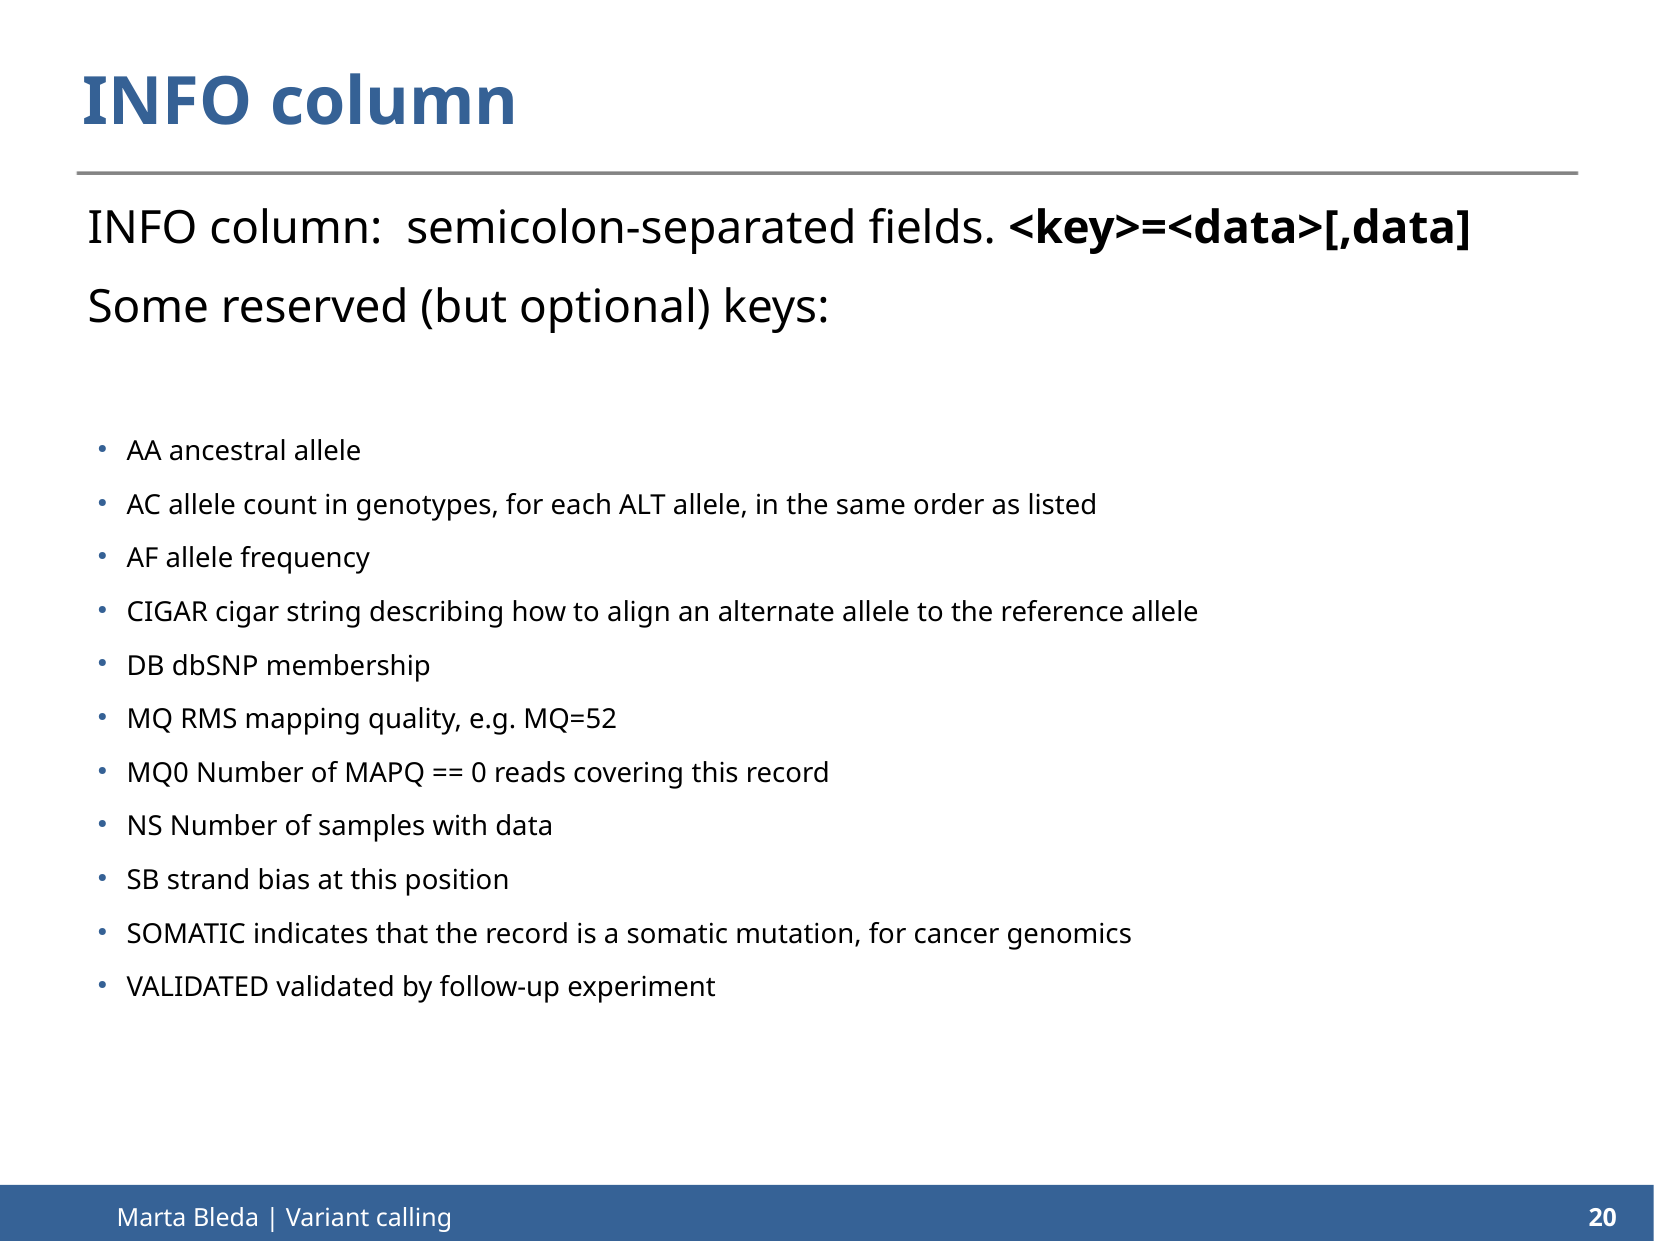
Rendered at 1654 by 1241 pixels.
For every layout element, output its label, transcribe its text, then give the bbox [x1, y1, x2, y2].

picture [74, 170, 1580, 175]
title INFO column [82, 49, 1571, 148]
list INFO column: semicolon-separated fields. <key>=<data>[,data] Some reserved (but optional) keys: AA ancestral allele AC allele count in genotypes, for each ALT allele, in the same order as listed AF allele frequency CIGAR cigar string describing how to align an alternate allele to the reference allele DB dbSNP membership MQ RMS mapping quality, e.g. MQ=52 MQ0 Number of MAPQ == 0 reads covering this record NS Number of samples with data SB strand bias at this position SOMATIC indicates that the record is a somatic mutation, for cancer genomics VALIDATED validated by follow-up experiment [87, 195, 1632, 1010]
